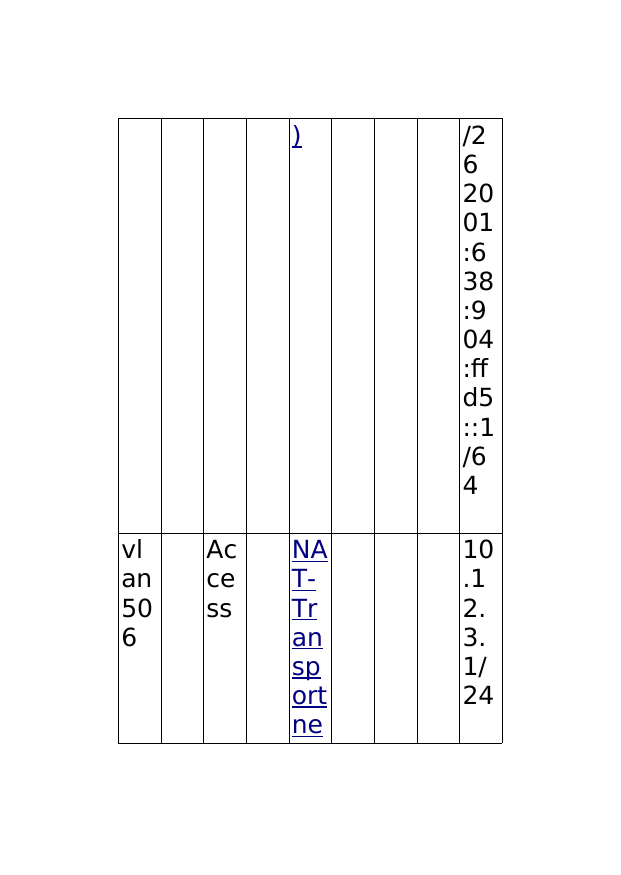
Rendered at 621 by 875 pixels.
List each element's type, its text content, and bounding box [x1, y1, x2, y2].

table_cell [332, 534, 374, 742]
table_cell [375, 534, 417, 742]
table_cell 10.12.3.1/24 [460, 534, 502, 742]
table_cell Access [204, 534, 246, 742]
table_cell [418, 119, 459, 532]
table_cell [162, 534, 203, 742]
table_cell [204, 119, 246, 532]
table_cell vlan506 [119, 534, 161, 742]
table_cell NAT-Transportne [290, 534, 331, 742]
table_cell [119, 119, 161, 532]
table_cell [418, 534, 459, 742]
table_cell [332, 119, 374, 532]
table_cell [247, 119, 289, 532]
table_cell [375, 119, 417, 532]
table_cell [247, 534, 289, 742]
table_cell [162, 119, 203, 532]
table_cell ) [290, 119, 331, 532]
table_cell /26 2001:638:904:ffd5::1/64 [460, 119, 502, 532]
